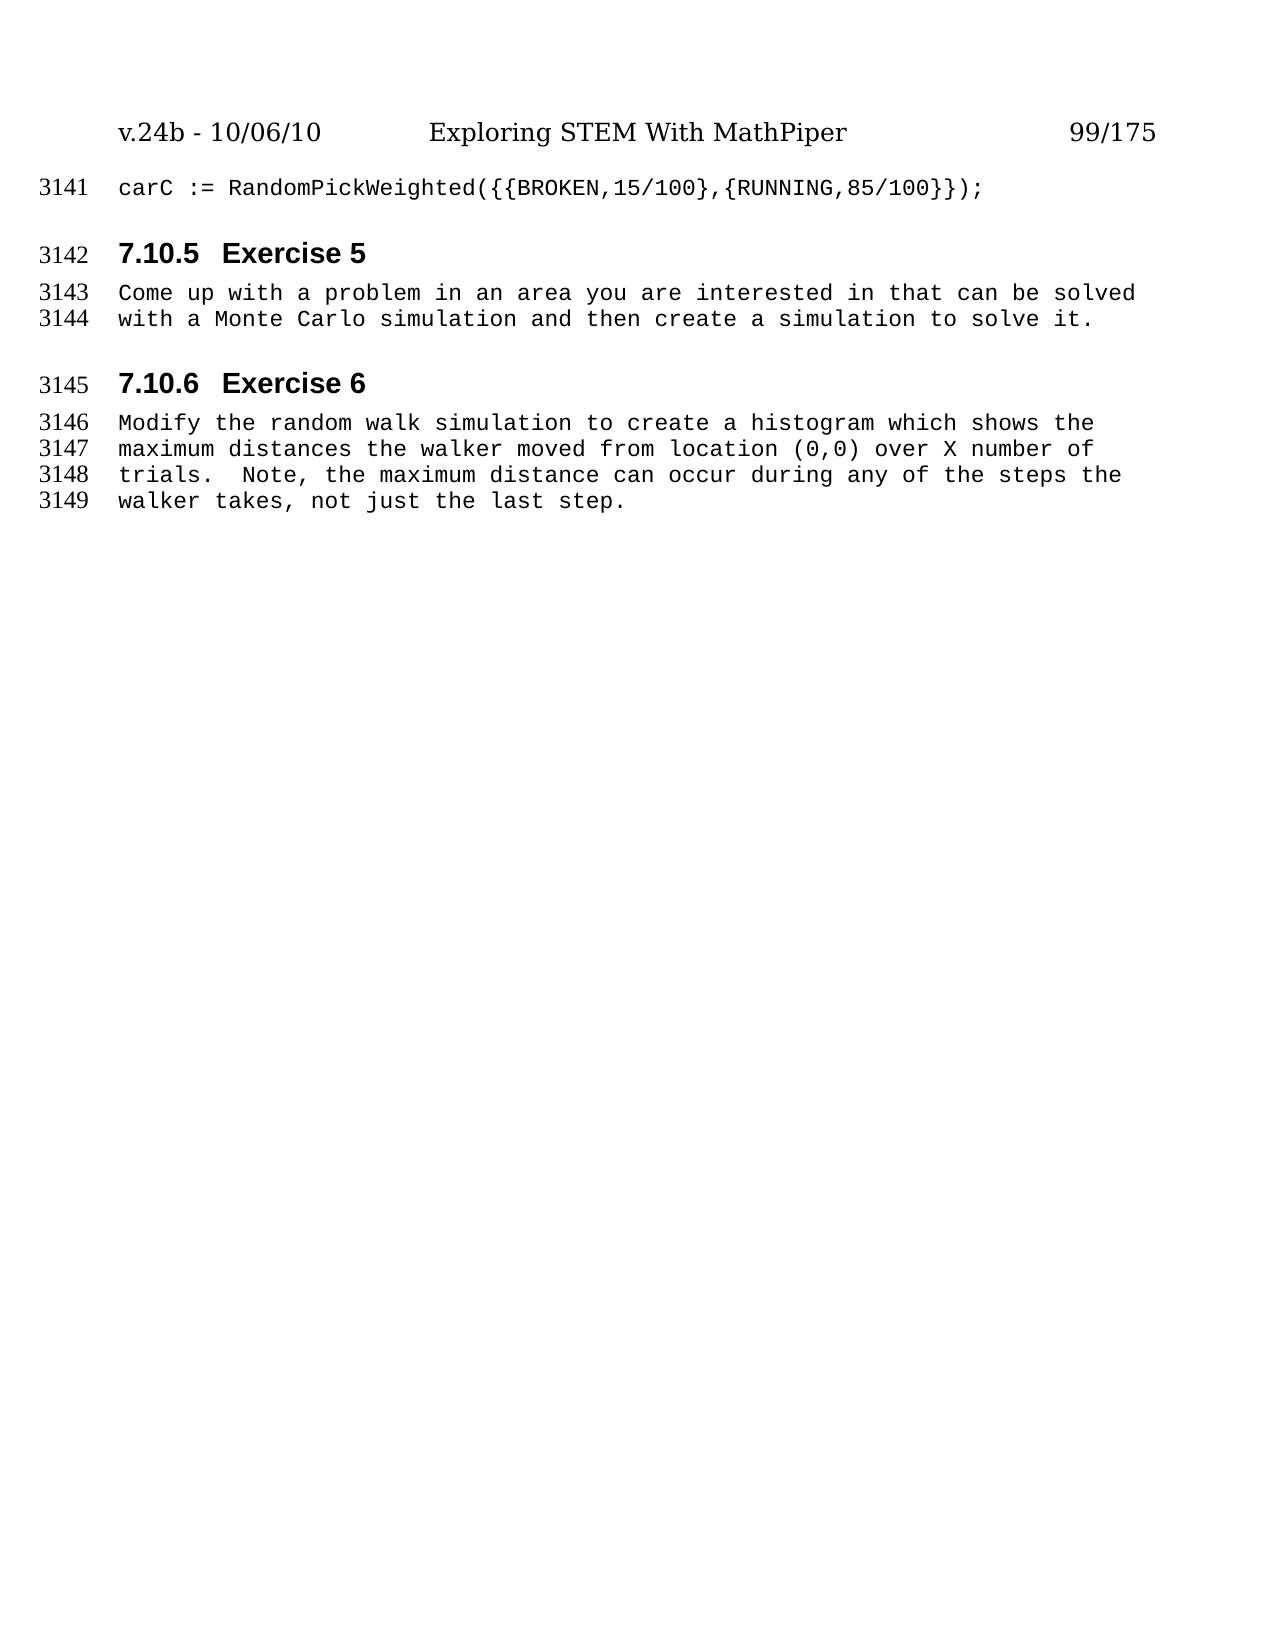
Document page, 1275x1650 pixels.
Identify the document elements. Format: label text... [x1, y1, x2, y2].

text Come up with a problem in an area you are interested in that can be solved with a Monte Carlo simulation and then create a simulation to solve it. [118, 281, 1157, 333]
text Modify the random walk simulation to create a histogram which shows the maximum distances the walker moved from location (0,0) over X number of trials. Note, the maximum distance can occur during any of the steps the walker takes, not just the last step. [118, 412, 1157, 515]
text carC := RandomPickWeighted({{BROKEN,15/100},{RUNNING,85/100}}); [118, 177, 1157, 203]
subtitle Exercise 6 [118, 366, 1157, 400]
subtitle Exercise 5 [118, 236, 1157, 269]
